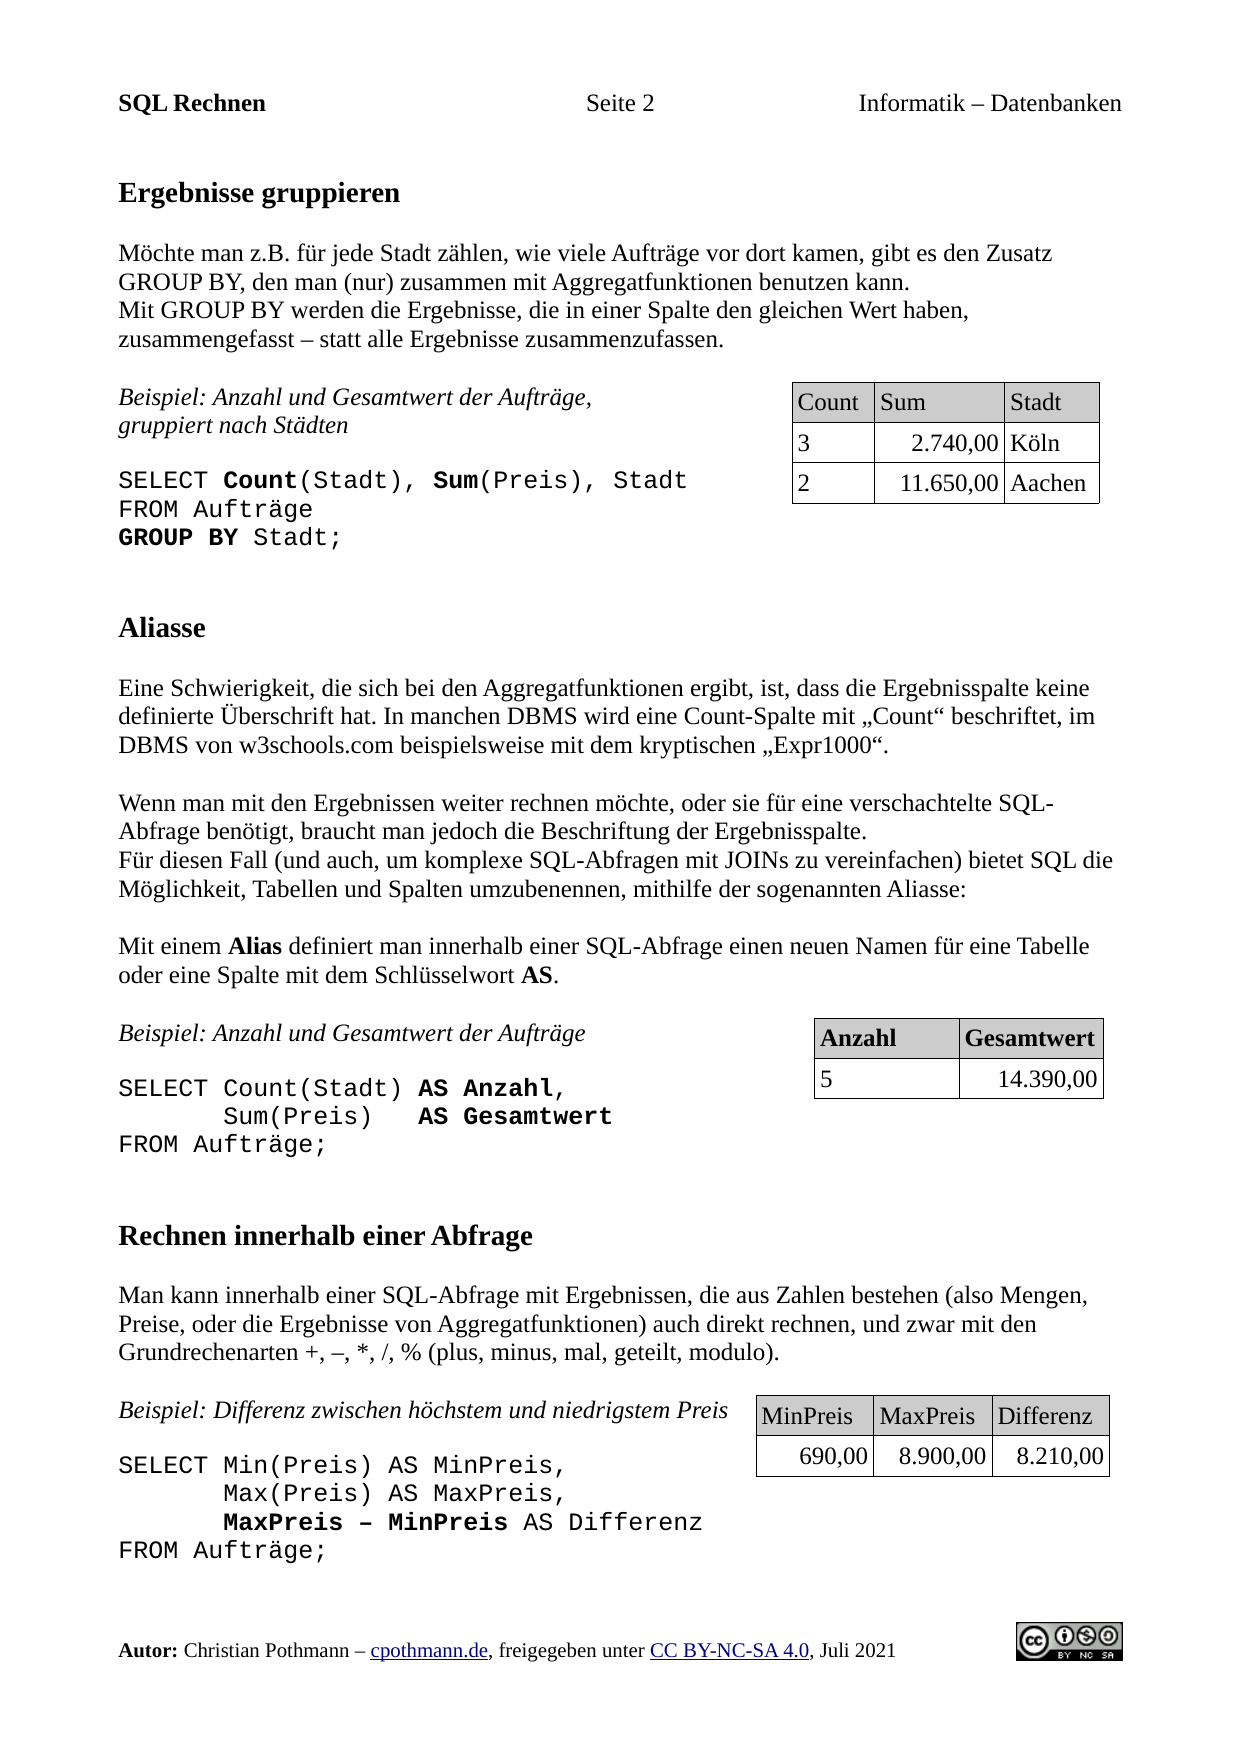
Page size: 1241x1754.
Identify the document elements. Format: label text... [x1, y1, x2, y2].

table_header Beispiel: Anzahl und Gesamtwert der Aufträge SELECT Count(Stadt) AS Anzahl, Sum(Preis) AS Gesamtwert FROM Aufträge; [118, 1018, 814, 1160]
table_header [756, 1395, 1122, 1566]
table_cell 690,00 [757, 1436, 873, 1476]
table_cell 2 [793, 463, 874, 502]
table_header Beispiel: Differenz zwischen höchstem und niedrigstem Preis SELECT Min(Preis) AS MinPreis, Max(Preis) AS MaxPreis, MaxPreis – MinPreis AS Differenz FROM Aufträge; [118, 1395, 756, 1566]
text Autor: Christian Pothmann – cpothmann.de, freigegeben unter CC BY-NC-SA 4.0, Juli 2021 [118, 1638, 1122, 1662]
text Rechnen innerhalb einer Abfrage [118, 1218, 1122, 1251]
table_header Stadt [1005, 383, 1099, 422]
text Mit einem Alias definiert man innerhalb einer SQL-Abfrage einen neuen Namen für eine Tabelle oder eine Spalte mit dem Schlüsselwort AS. [118, 931, 1122, 989]
table_cell Aachen [1005, 463, 1099, 502]
table_header MaxPreis [874, 1396, 992, 1435]
text Ergebnisse gruppieren [118, 176, 1122, 209]
table_cell 3 [793, 423, 874, 462]
picture [1016, 1622, 1123, 1661]
table_cell 14.390,00 [960, 1059, 1103, 1098]
text Möchte man z.B. für jede Stadt zählen, wie viele Aufträge vor dort kamen, gibt es den Zusatz GROUP BY, den man (nur) zusammen mit Aggregatfunktionen benutzen kann. [118, 238, 1122, 295]
text Man kann innerhalb einer SQL-Abfrage mit Ergebnissen, die aus Zahlen bestehen (also Mengen, Preise, oder die Ergebnisse von Aggregatfunktionen) auch direkt rechnen, und zwar mit den Grundrechenarten +, –, *, /, % (plus, minus, mal, geteilt, modulo). [118, 1280, 1122, 1366]
table_header Gesamtwert [960, 1019, 1103, 1058]
table_cell 5 [815, 1059, 959, 1098]
table_cell 8.210,00 [993, 1436, 1109, 1476]
table_cell Köln [1005, 423, 1099, 462]
text Aliasse [118, 610, 1122, 644]
table_header [814, 1018, 1122, 1160]
table_header [792, 382, 1122, 553]
table_header Sum [875, 383, 1004, 422]
text Eine Schwierigkeit, die sich bei den Aggregatfunktionen ergibt, ist, dass die Ergebnisspalte keine definierte Überschrift hat. In manchen DBMS wird eine Count-Spalte mit „Count“ beschriftet, im DBMS von w3schools.com beispielsweise mit dem kryptischen „Expr1000“. [118, 673, 1122, 759]
table_cell 2.740,00 [875, 423, 1004, 462]
table_header Differenz [993, 1396, 1109, 1435]
text Mit GROUP BY werden die Ergebnisse, die in einer Spalte den gleichen Wert haben, zusammengefasst – statt alle Ergebnisse zusammenzufassen. [118, 295, 1122, 353]
text Für diesen Fall (und auch, um komplexe SQL-Abfragen mit JOINs zu vereinfachen) bietet SQL die Möglichkeit, Tabellen und Spalten umzubenennen, mithilfe der sogenannten Aliasse: [118, 845, 1122, 903]
table_cell 11.650,00 [875, 463, 1004, 502]
table_header Beispiel: Anzahl und Gesamtwert der Aufträge, gruppiert nach Städten SELECT Count(Stadt), Sum(Preis), Stadt FROM Aufträge GROUP BY Stadt; [118, 382, 792, 553]
table_header Anzahl [815, 1019, 959, 1058]
table_cell 8.900,00 [874, 1436, 992, 1476]
table_header Count [793, 383, 874, 422]
text Wenn man mit den Ergebnissen weiter rechnen möchte, oder sie für eine verschachtelte SQL-Abfrage benötigt, braucht man jedoch die Beschriftung der Ergebnisspalte. [118, 788, 1122, 845]
table_header MinPreis [757, 1396, 873, 1435]
